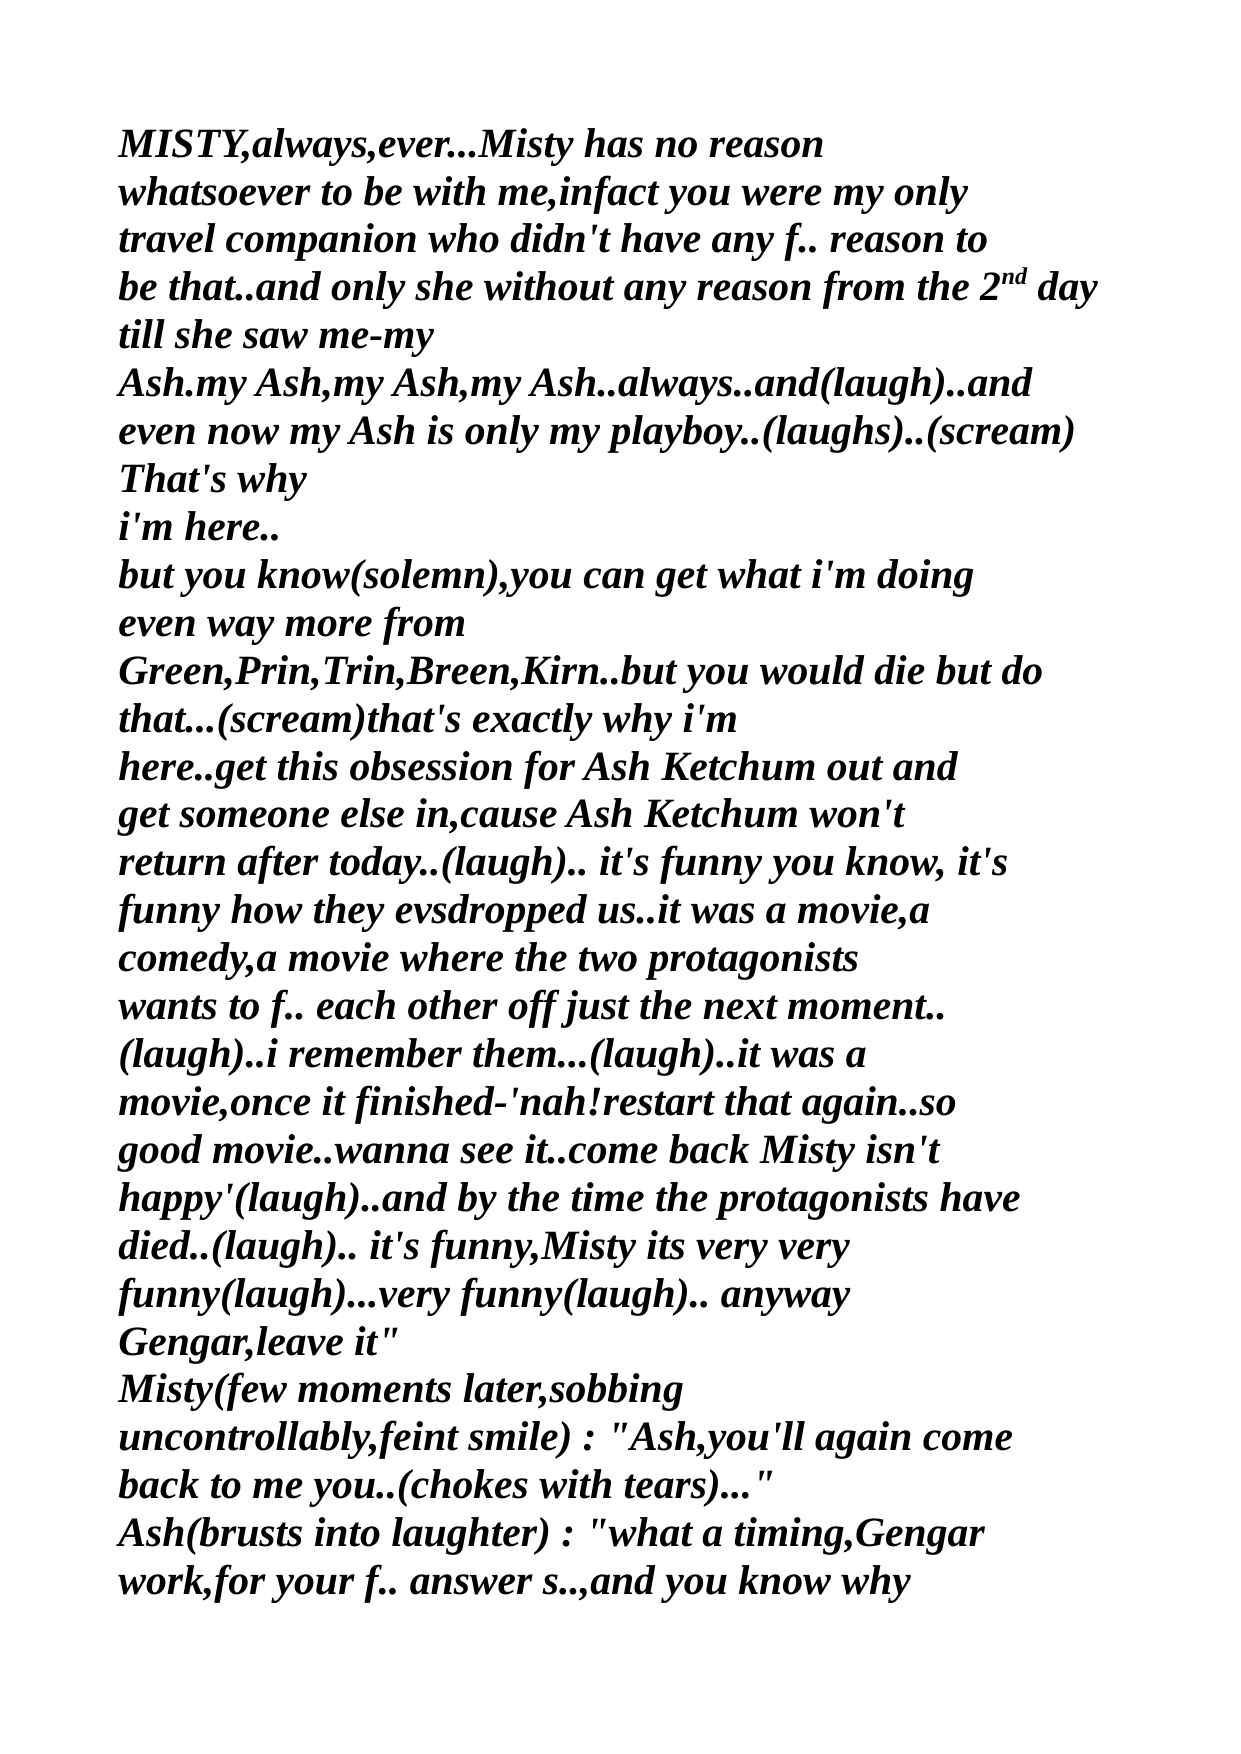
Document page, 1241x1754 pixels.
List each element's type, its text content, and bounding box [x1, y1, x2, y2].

text Misty(few moments later,sobbing [118, 1364, 1122, 1412]
text return after today..(laugh).. it's funny you know, it's [118, 837, 1122, 885]
text happy'(laugh)..and by the time the protagonists have died..(laugh).. it's funny,Misty its very very [118, 1172, 1122, 1268]
text uncontrollably,feint smile) : "Ash,you'll again come [118, 1412, 1122, 1460]
text MISTY,always,ever...Misty has no reason [118, 118, 1122, 166]
text whatsoever to be with me,infact you were my only [118, 166, 1122, 214]
text movie,once it finished-'nah!restart that again..so [118, 1076, 1122, 1124]
text work,for your f.. answer s..,and you know why [118, 1556, 1122, 1603]
text (laugh)..i remember them...(laugh)..it was a [118, 1028, 1122, 1076]
text funny(laugh)...very funny(laugh).. anyway [118, 1268, 1122, 1316]
text Ash.my Ash,my Ash,my Ash..always..and(laugh)..and even now my Ash is only my playboy..(laughs)..(scream) That's why [118, 358, 1122, 501]
text be that..and only she without any reason from the 2nd day till she saw me-my [118, 262, 1122, 358]
text here..get this obsession for Ash Ketchum out and [118, 741, 1122, 789]
text Ash(brusts into laughter) : "what a timing,Gengar [118, 1508, 1122, 1556]
text but you know(solemn),you can get what i'm doing [118, 549, 1122, 597]
text good movie..wanna see it..come back Misty isn't [118, 1124, 1122, 1172]
text comedy,a movie where the two protagonists [118, 933, 1122, 981]
text get someone else in,cause Ash Ketchum won't [118, 789, 1122, 837]
text Green,Prin,Trin,Breen,Kirn..but you would die but do that...(scream)that's exactly why i'm [118, 645, 1122, 741]
text funny how they evsdropped us..it was a movie,a [118, 885, 1122, 933]
text even way more from [118, 597, 1122, 645]
text Gengar,leave it" [118, 1316, 1122, 1364]
text wants to f.. each other off just the next moment.. [118, 981, 1122, 1028]
text i'm here.. [118, 501, 1122, 549]
text travel companion who didn't have any f.. reason to [118, 214, 1122, 262]
text back to me you..(chokes with tears)..." [118, 1460, 1122, 1508]
